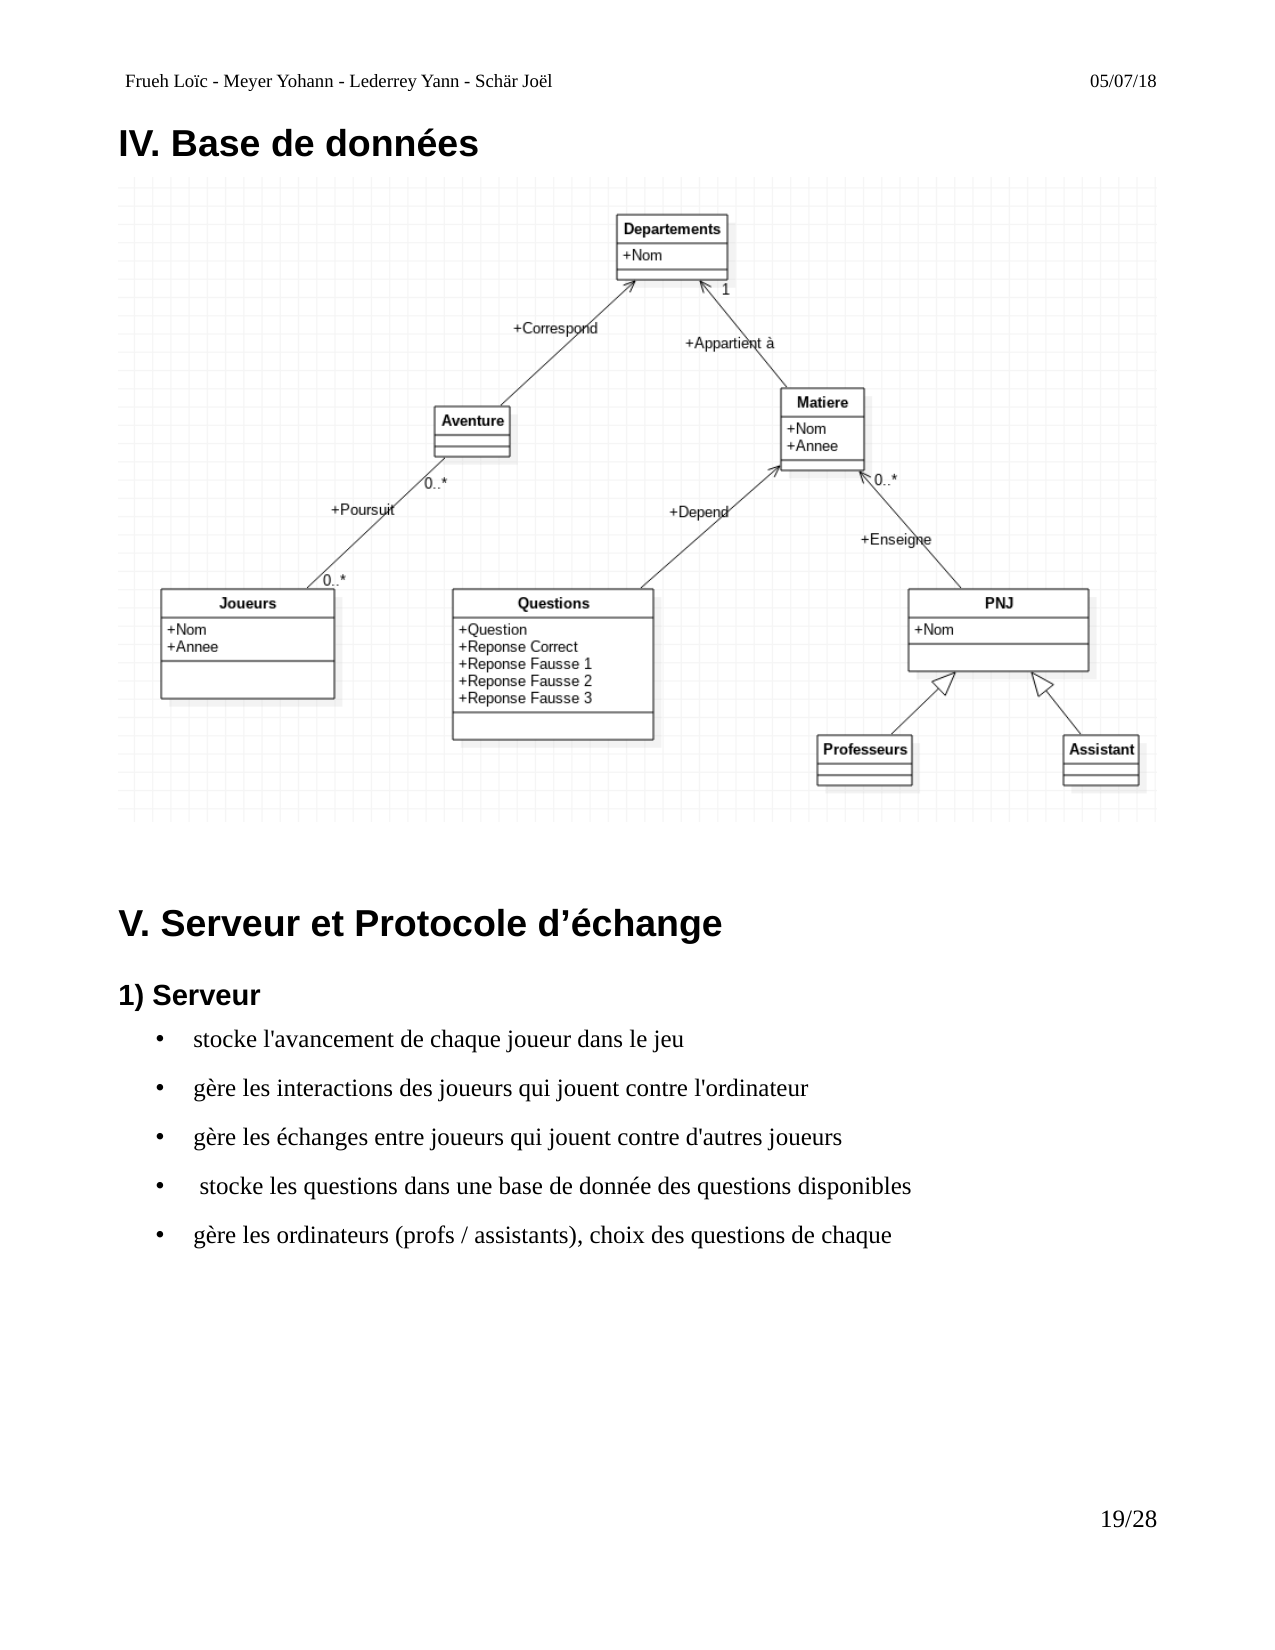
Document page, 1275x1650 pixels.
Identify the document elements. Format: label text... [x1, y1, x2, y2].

list stocke l'avancement de chaque joueur dans le jeu [156, 1024, 1157, 1053]
subtitle 1) Serveur [118, 978, 1157, 1011]
subtitle IV. Base de données [118, 121, 1157, 164]
list stocke les questions dans une base de donnée des questions disponibles [156, 1171, 1157, 1200]
list gère les interactions des joueurs qui jouent contre l'ordinateur [156, 1073, 1157, 1102]
picture [118, 177, 1157, 822]
list gère les ordinateurs (profs / assistants), choix des questions de chaque [156, 1220, 1157, 1249]
list gère les échanges entre joueurs qui jouent contre d'autres joueurs [156, 1122, 1157, 1151]
subtitle V. Serveur et Protocole d’échange [118, 901, 1157, 944]
